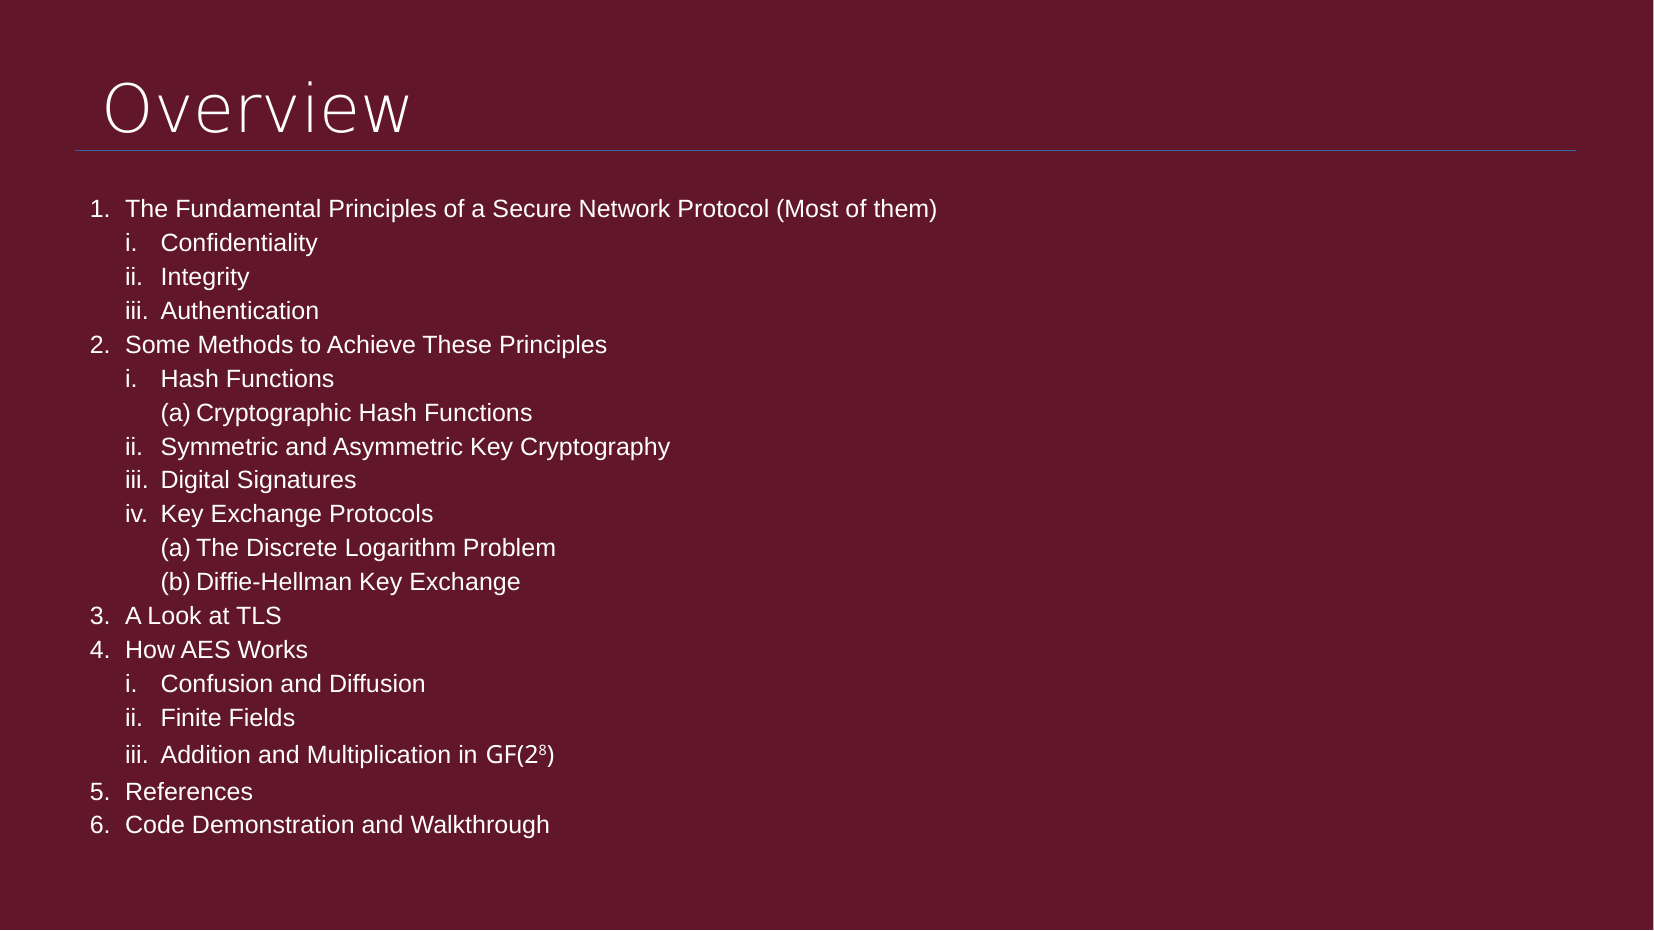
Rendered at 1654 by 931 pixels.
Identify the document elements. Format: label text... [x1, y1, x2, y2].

title Overview [37, 32, 480, 188]
text_box The Fundamental Principles of a Secure Network Protocol (Most of them) Confidentiality Integrity Authentication Some Methods to Achieve These Principles Hash Functions Cryptographic Hash Functions Symmetric and Asymmetric Key Cryptography Digital Signatures Key Exchange Protocols The Discrete Logarithm Problem Diffie-Hellman Key Exchange A Look at TLS How AES Works Confusion and Diffusion Finite Fields Addition and Multiplication in GF(28) References Code Demonstration and Walkthrough [75, 187, 1576, 842]
